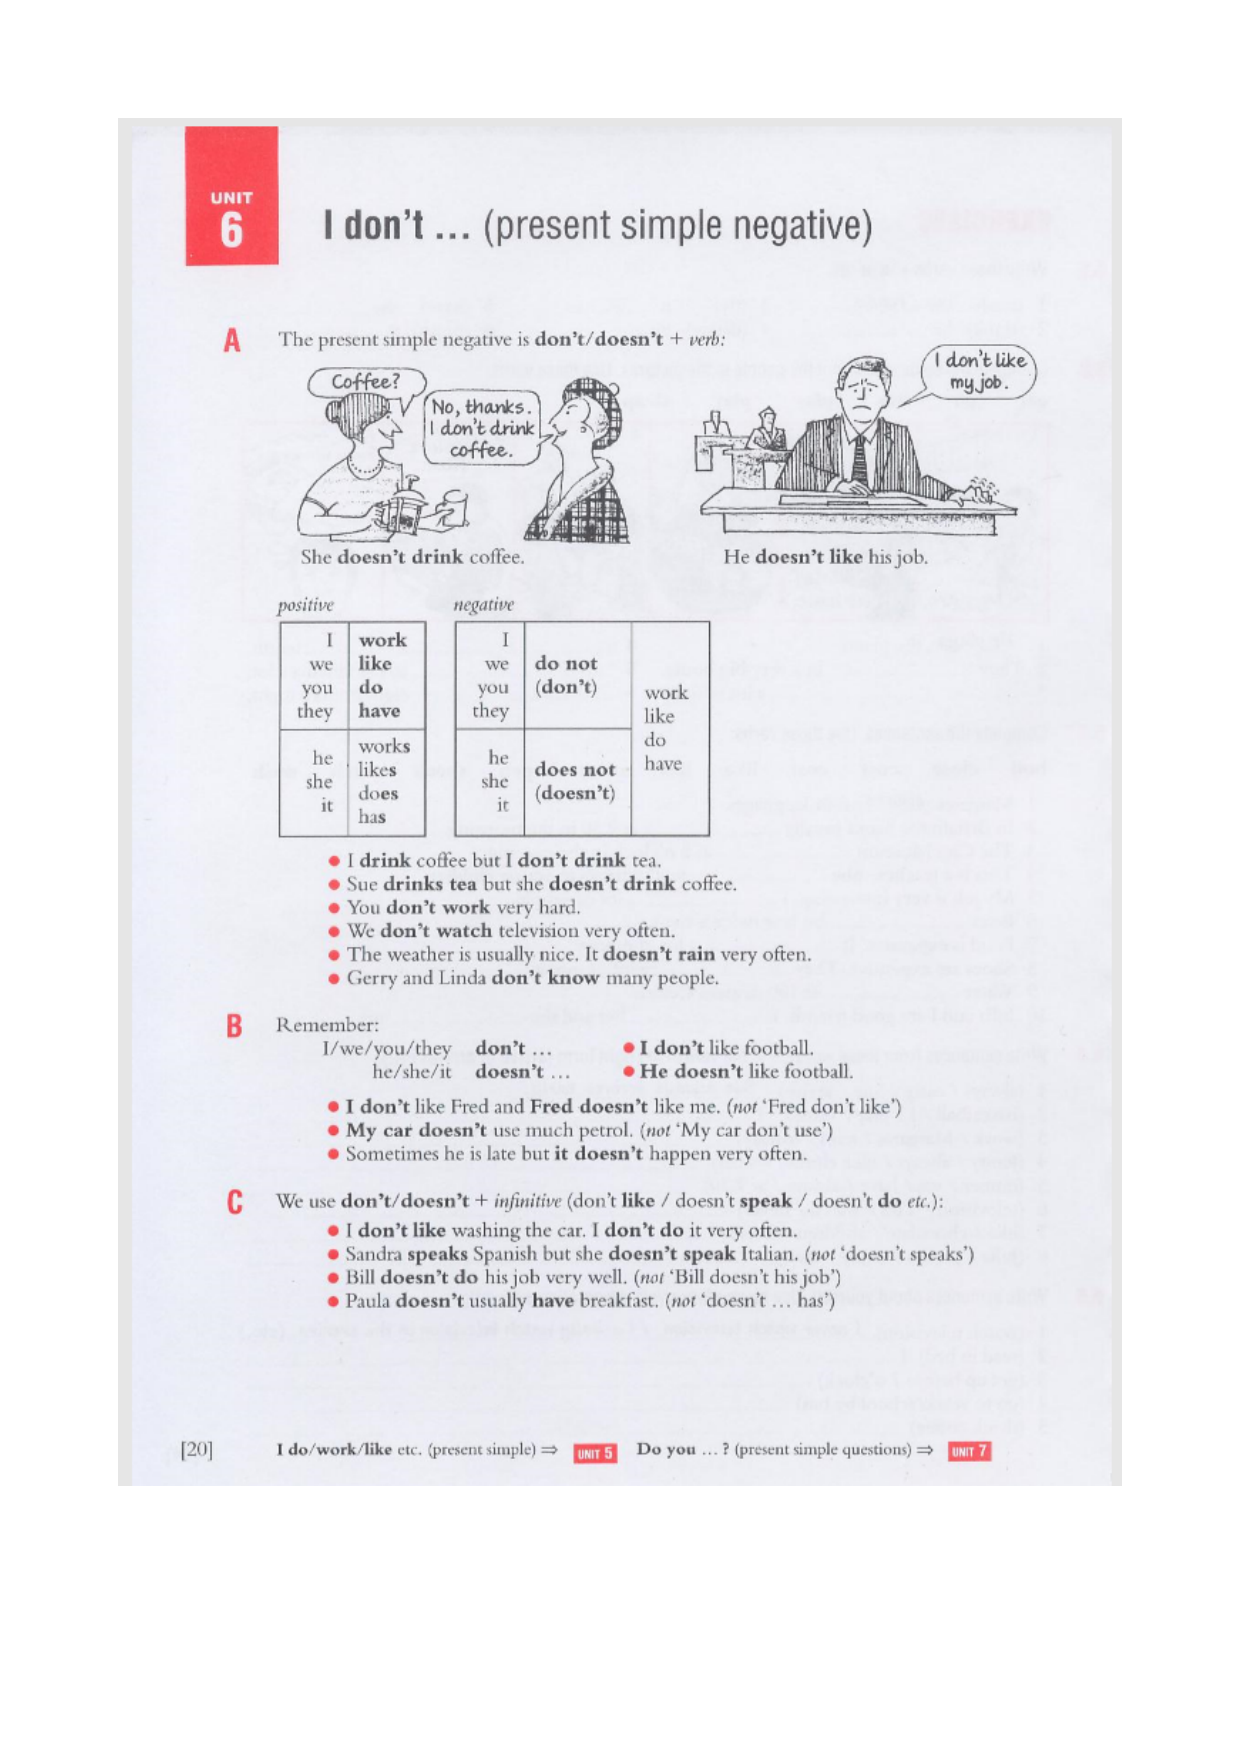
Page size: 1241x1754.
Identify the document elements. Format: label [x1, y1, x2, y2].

picture [118, 118, 1122, 1486]
